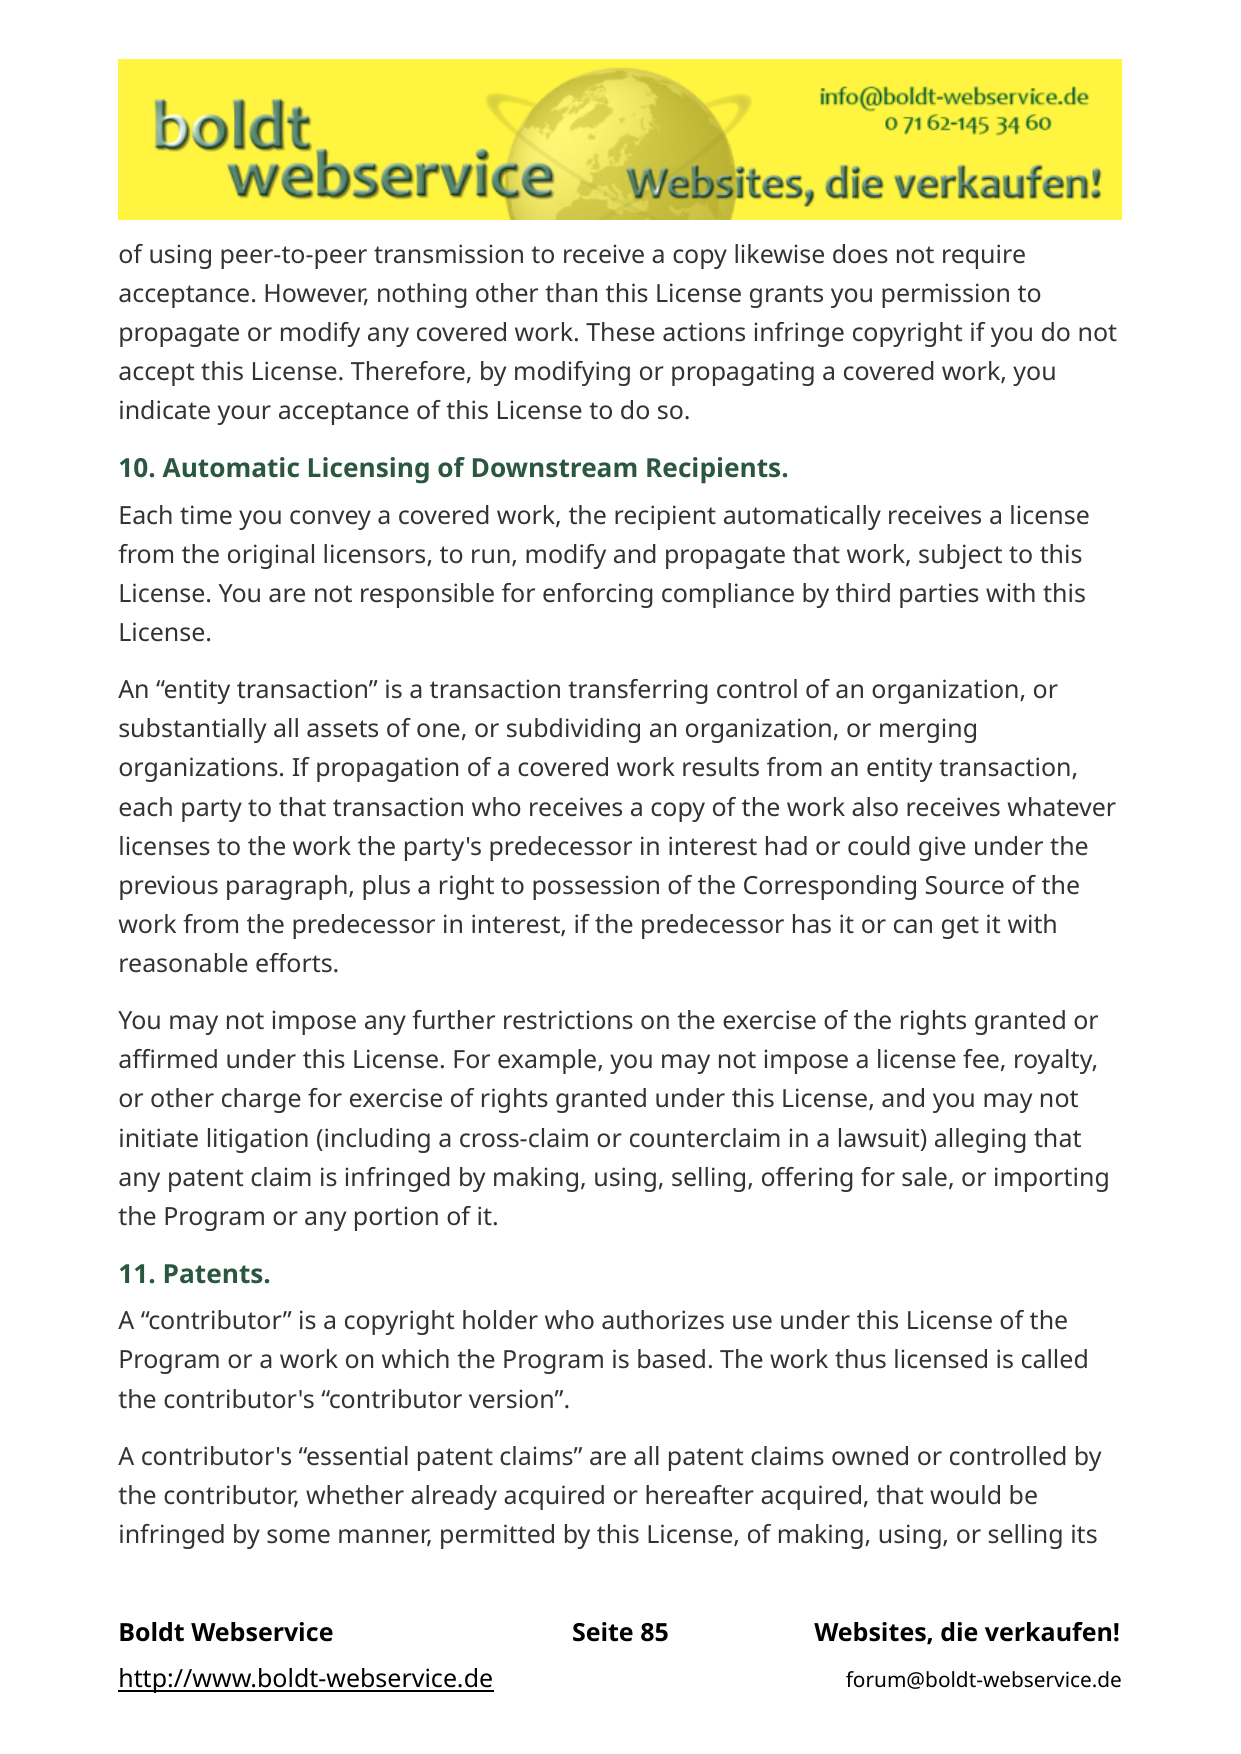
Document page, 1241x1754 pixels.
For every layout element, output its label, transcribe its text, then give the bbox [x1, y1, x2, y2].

text A “contributor” is a copyright holder who authorizes use under this License of the Program or a work on which the Program is based. The work thus licensed is called the contributor's “contributor version”. [118, 1303, 1122, 1415]
picture [118, 59, 1123, 220]
text Each time you convey a covered work, the recipient automatically receives a license from the original licensors, to run, modify and propagate that work, subject to this License. You are not responsible for enforcing compliance by third parties with this License. [118, 497, 1122, 649]
text of using peer-to-peer transmission to receive a copy likewise does not require acceptance. However, nothing other than this License grants you permission to propagate or modify any covered work. These actions infringe copyright if you do not accept this License. Therefore, by modifying or propagating a covered work, you indicate your acceptance of this License to do so. [118, 236, 1122, 427]
subtitle 11. Patents. [118, 1255, 1122, 1291]
text You may not impose any further restrictions on the exercise of the rights granted or affirmed under this License. For example, you may not impose a license fee, royalty, or other charge for exercise of rights granted under this License, and you may not initiate litigation (including a cross-claim or counterclaim in a lawsuit) alleging that any patent claim is infringed by making, using, selling, offering for sale, or importing the Program or any portion of it. [118, 1003, 1122, 1233]
subtitle 10. Automatic Licensing of Downstream Recipients. [118, 450, 1122, 486]
text A contributor's “essential patent claims” are all patent claims owned or controlled by the contributor, whether already acquired or hereafter acquired, that would be infringed by some manner, permitted by this License, of making, using, or selling its [118, 1438, 1122, 1551]
text An “entity transaction” is a transaction transferring control of an organization, or substantially all assets of one, or subdividing an organization, or merging organizations. If propagation of a covered work results from an entity transaction, each party to that transaction who receives a copy of the work also receives whatever licenses to the work the party's predecessor in interest had or could give under the previous paragraph, plus a right to possession of the Corresponding Source of the work from the predecessor in interest, if the predecessor has it or can get it with reasonable efforts. [118, 672, 1122, 980]
